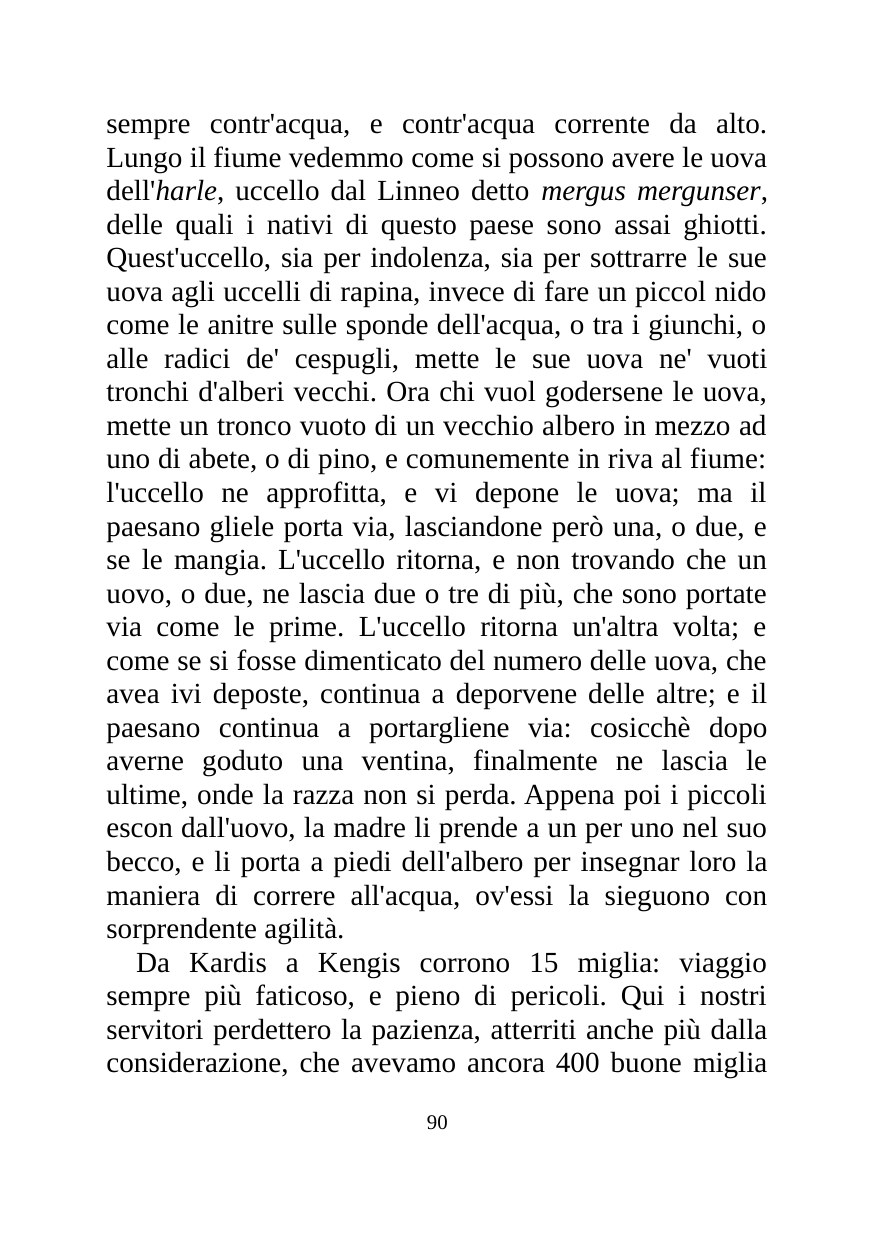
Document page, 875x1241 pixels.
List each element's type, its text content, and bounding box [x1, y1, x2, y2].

text Da Kardis a Kengis corrono 15 miglia: viaggio sempre più faticoso, e pieno di pericoli. Qui i nostri servitori perdettero la pazienza, atterriti anche più dalla considerazione, che avevamo ancora 400 buone miglia [106, 945, 768, 1079]
text sempre contr'acqua, e contr'acqua corrente da alto. Lungo il fiume vedemmo come si possono avere le uova dell'harle, uccello dal Linneo detto mergus mergunser, delle quali i nativi di questo paese sono assai ghiotti. Quest'uccello, sia per indolenza, sia per sottrarre le sue uova agli uccelli di rapina, invece di fare un piccol nido come le anitre sulle sponde dell'acqua, o tra i giunchi, o alle radici de' cespugli, mette le sue uova ne' vuoti tronchi d'alberi vecchi. Ora chi vuol godersene le uova, mette un tronco vuoto di un vecchio albero in mezzo ad uno di abete, o di pino, e comunemente in riva al fiume: l'uccello ne approfitta, e vi depone le uova; ma il paesano gliele porta via, lasciandone però una, o due, e se le mangia. L'uccello ritorna, e non trovando che un uovo, o due, ne lascia due o tre di più, che sono portate via come le prime. L'uccello ritorna un'altra volta; e come se si fosse dimenticato del numero delle uova, che avea ivi deposte, continua a deporvene delle altre; e il paesano continua a portargliene via: cosicchè dopo averne goduto una ventina, finalmente ne lascia le ultime, onde la razza non si perda. Appena poi i piccoli escon dall'uovo, la madre li prende a un per uno nel suo becco, e li porta a piedi dell'albero per insegnar loro la maniera di correre all'acqua, ov'essi la sieguono con sorprendente agilità. [106, 106, 768, 945]
